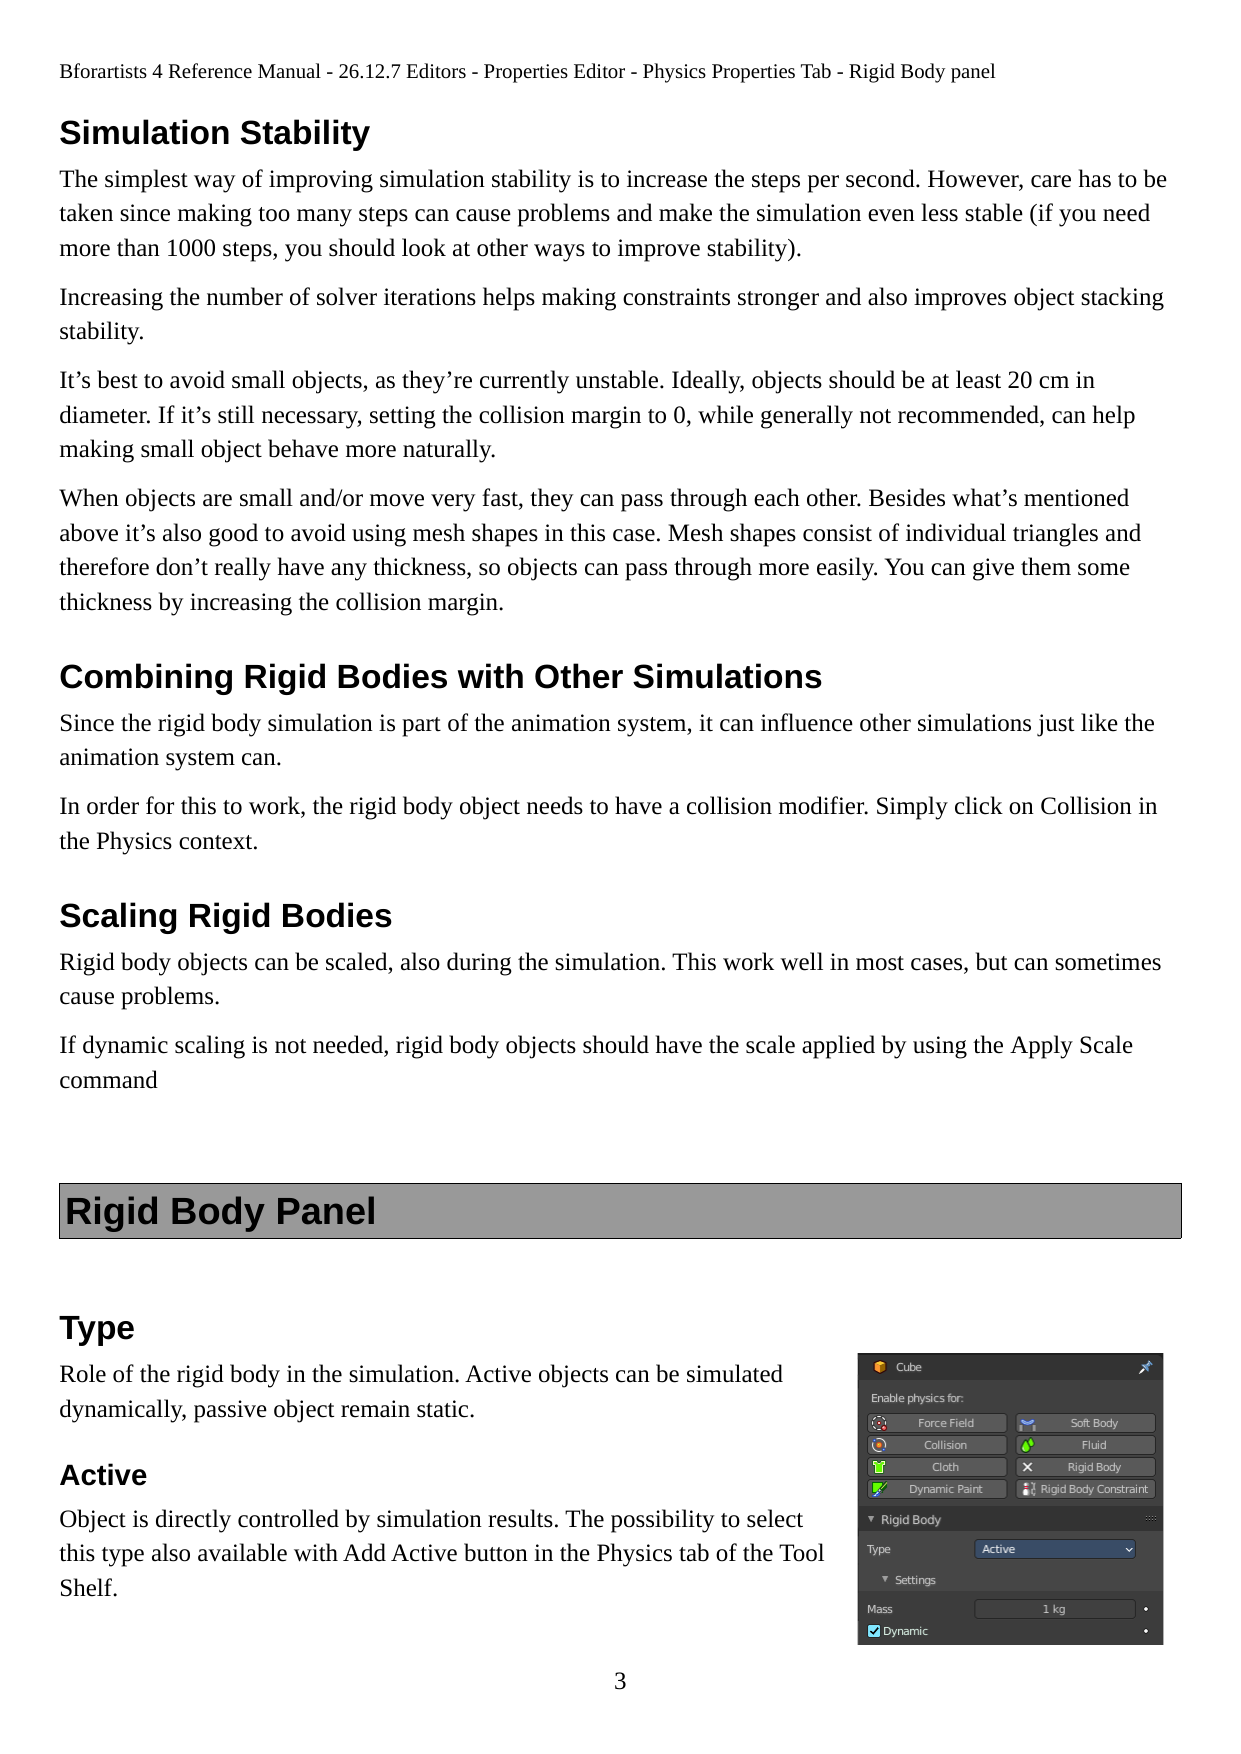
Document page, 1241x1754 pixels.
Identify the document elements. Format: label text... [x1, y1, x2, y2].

text It’s best to avoid small objects, as they’re currently unstable. Ideally, objects should be at least 20 cm in diameter. If it’s still necessary, setting the collision margin to 0, while generally not recommended, can help making small object behave more naturally. [59, 365, 1181, 463]
subtitle Scaling Rigid Bodies [59, 896, 1181, 934]
subtitle Combining Rigid Bodies with Other Simulations [59, 657, 1181, 695]
text Role of the rigid body in the simulation. Active objects can be simulated dynamically, passive object remain static. [59, 1359, 857, 1422]
text When objects are small and/or move very fast, they can pass through each other. Besides what’s mentioned above it’s also good to avoid using mesh shapes in this case. Mesh shapes consist of individual triangles and therefore don’t really have any thickness, so objects can pass through more easily. You can give them some thickness by increasing the collision margin. [59, 483, 1181, 616]
text Increasing the number of solver iterations helps making constraints stronger and also improves object stacking stability. [59, 282, 1181, 345]
subtitle Active [59, 1457, 857, 1491]
text Since the rigid body simulation is part of the animation system, it can influence other simulations just like the animation system can. [59, 708, 1181, 771]
table_header Rigid Body Panel [60, 1184, 1181, 1238]
text In order for this to work, the rigid body object needs to have a collision modifier. Simply click on Collision in the Physics context. [59, 791, 1181, 854]
text Object is directly controlled by simulation results. The possibility to select this type also available with Add Active button in the Physics tab of the Tool Shelf. [59, 1504, 857, 1601]
picture [857, 1353, 1164, 1645]
text Rigid body objects can be scaled, also during the simulation. This work well in most cases, but can sometimes cause problems. [59, 947, 1181, 1010]
text If dynamic scaling is not needed, rigid body objects should have the scale applied by using the Apply Scale command [59, 1030, 1181, 1163]
text The simplest way of improving simulation stability is to increase the steps per second. However, care has to be taken since making too many steps can cause problems and make the simulation even less stable (if you need more than 1000 steps, you should look at other ways to improve stability). [59, 164, 1181, 261]
subtitle Type [59, 1308, 1181, 1347]
subtitle [1164, 1457, 1181, 1491]
subtitle Simulation Stability [59, 113, 1181, 151]
